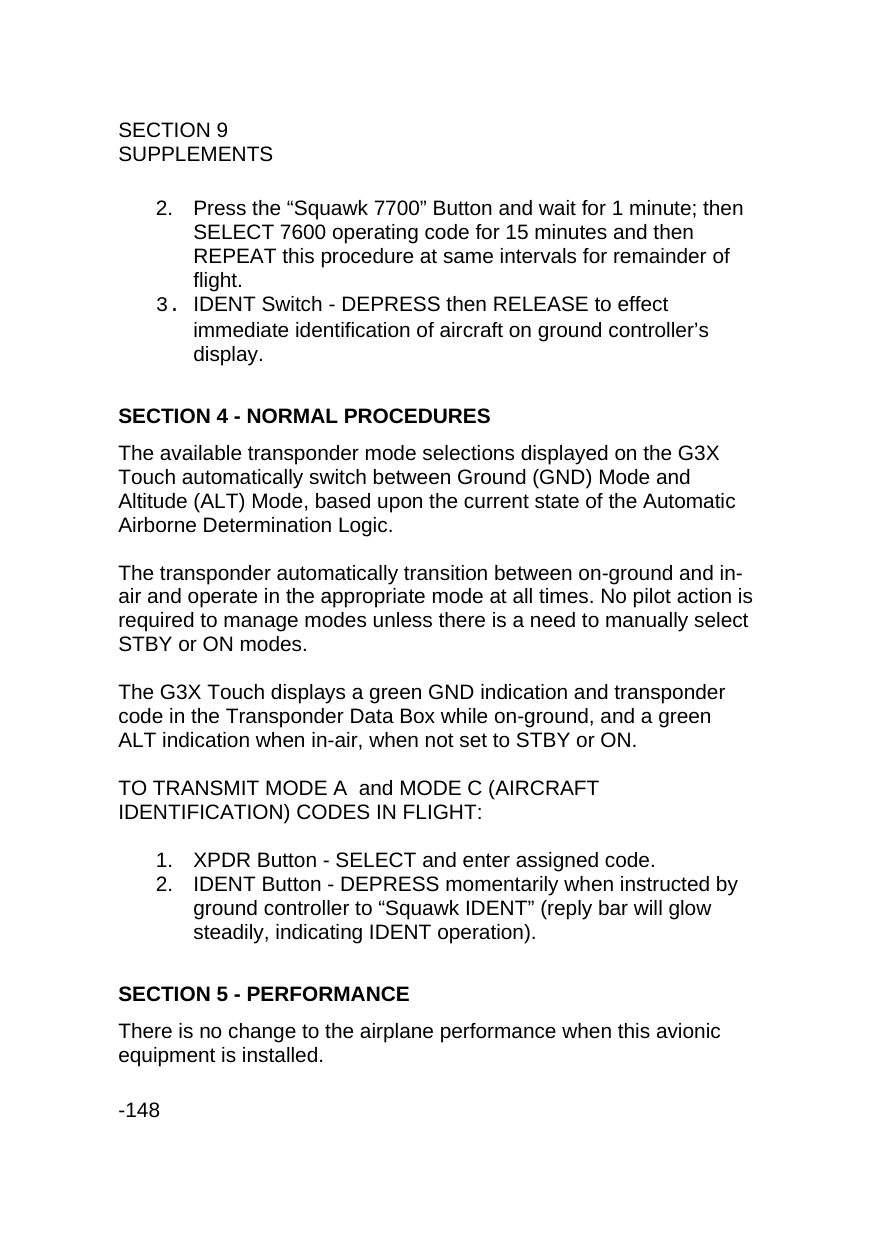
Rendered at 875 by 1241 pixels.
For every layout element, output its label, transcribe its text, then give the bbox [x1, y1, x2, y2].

text The available transponder mode selections displayed on the G3X Touch automatically switch between Ground (GND) Mode and Altitude (ALT) Mode, based upon the current state of the Automatic Airborne Determination Logic. [118, 441, 756, 536]
subtitle SECTION 4 - NORMAL PROCEDURES [118, 404, 756, 428]
subtitle SECTION 5 - PERFORMANCE [118, 982, 756, 1006]
text There is no change to the airplane performance when this avionic equipment is installed. [118, 1019, 756, 1067]
list Press the “Squawk 7700” Button and wait for 1 minute; then SELECT 7600 operating code for 15 minutes and then REPEAT this procedure at same intervals for remainder of flight. [156, 196, 756, 292]
list XPDR Button - SELECT and enter assigned code. [156, 848, 756, 872]
text The transponder automatically transition between on-ground and in-air and operate in the appropriate mode at all times. No pilot action is required to manage modes unless there is a need to manually select STBY or ON modes. [118, 560, 756, 656]
text The G3X Touch displays a green GND indication and transponder code in the Transponder Data Box while on-ground, and a green ALT indication when in-air, when not set to STBY or ON. [118, 680, 756, 752]
text TO TRANSMIT MODE A and MODE C (AIRCRAFT IDENTIFICATION) CODES IN FLIGHT: [118, 776, 756, 824]
list IDENT Button - DEPRESS momentarily when instructed by ground controller to “Squawk IDENT” (reply bar will glow steadily, indicating IDENT operation). [156, 872, 756, 944]
list IDENT Switch - DEPRESS then RELEASE to effect immediate identification of aircraft on ground controller’s display. [156, 292, 756, 366]
